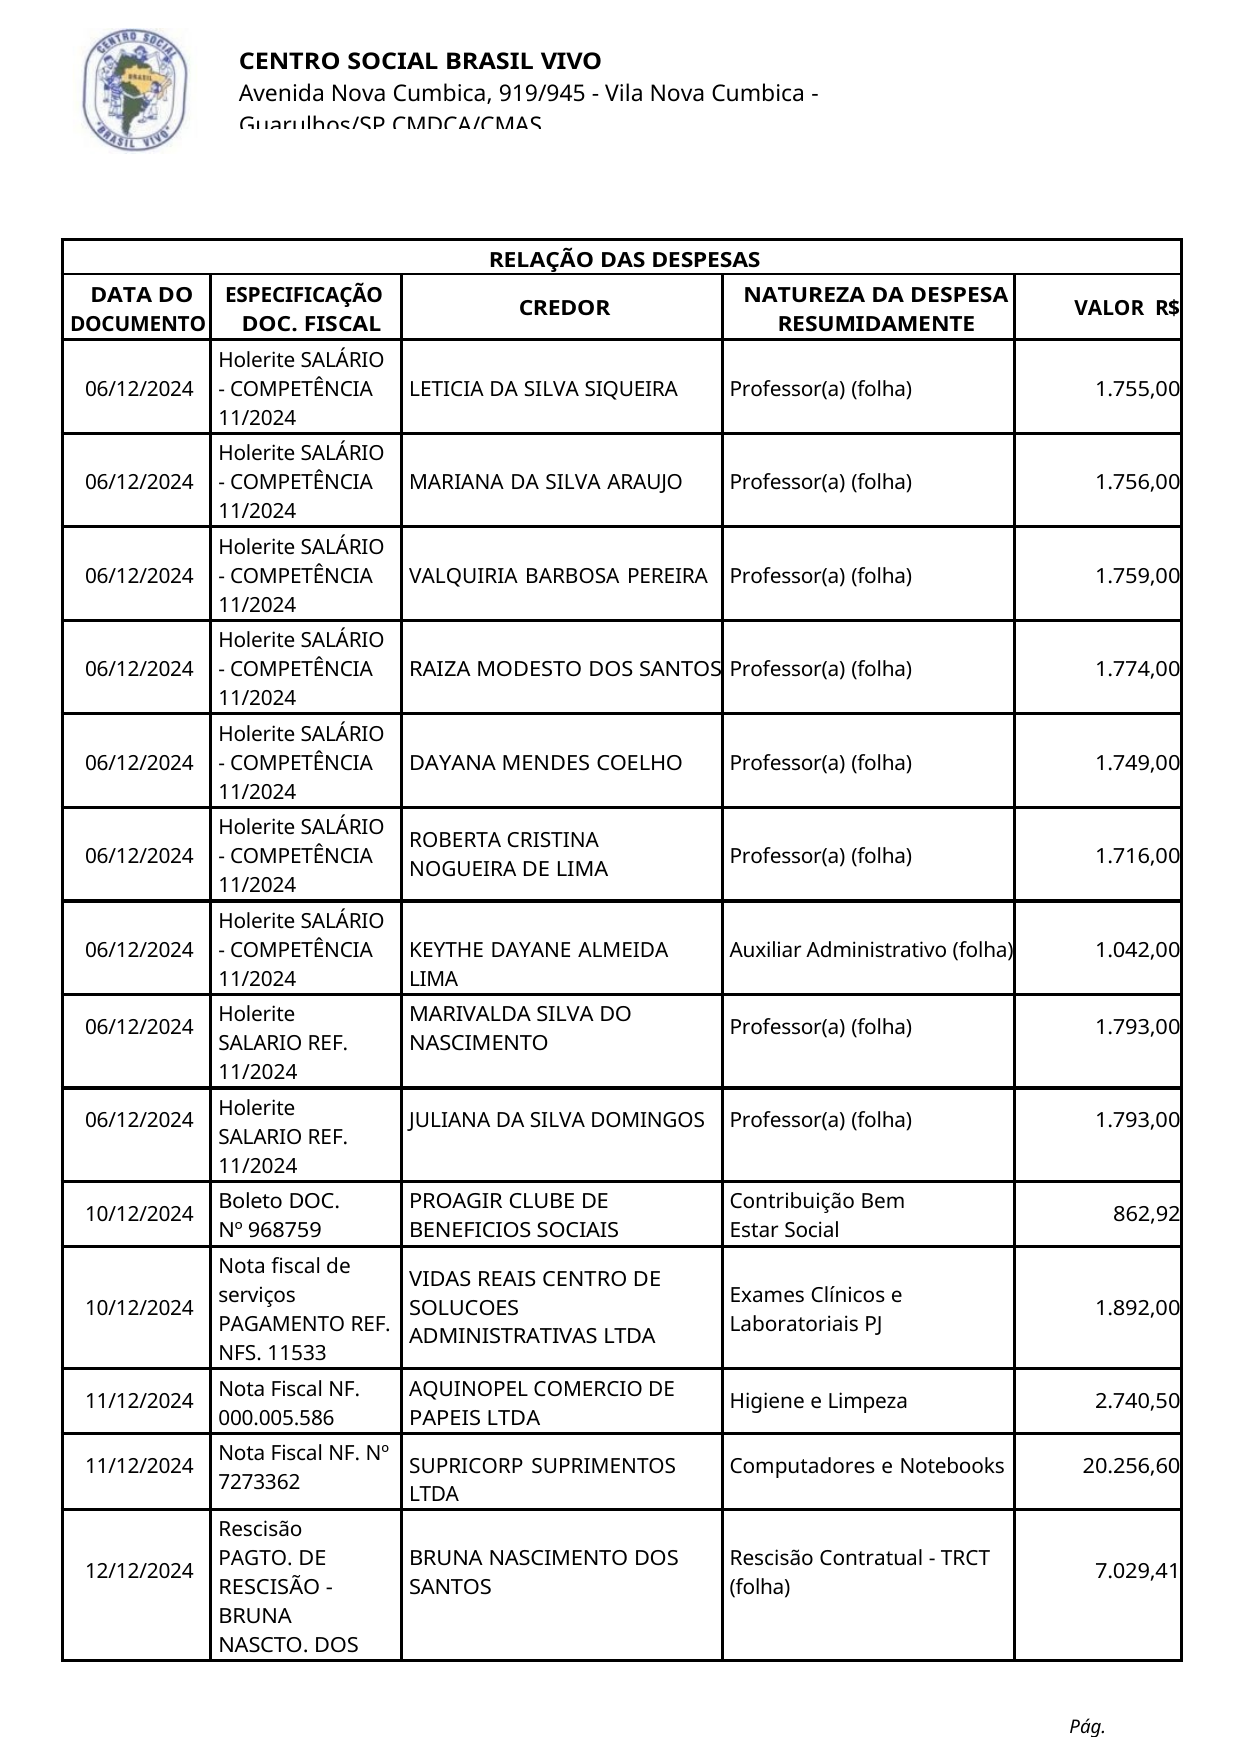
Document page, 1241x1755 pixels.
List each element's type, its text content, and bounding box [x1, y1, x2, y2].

table_cell Holerite SALÁRIO - COMPETÊNCIA 11/2024 [212, 715, 400, 806]
table_cell Higiene e Limpeza [724, 1370, 1013, 1432]
table_cell 1.759,00 [1016, 528, 1180, 619]
table_cell MARIANA DA SILVA ARAUJO [403, 435, 721, 525]
table_cell Professor(a) (folha) [724, 809, 1013, 899]
table_cell 06/12/2024 [64, 809, 209, 899]
table_cell Holerite SALÁRIO - COMPETÊNCIA 11/2024 [212, 341, 400, 432]
table_cell Professor(a) (folha) [724, 715, 1013, 806]
table_cell JULIANA DA SILVA DOMINGOS [403, 1090, 721, 1180]
table_cell NATUREZA DA DESPESA RESUMIDAMENTE [724, 275, 1013, 338]
table_cell KEYTHE DAYANE ALMEIDA LIMA [403, 903, 721, 993]
table_cell Rescisão PAGTO. DE RESCISÃO - BRUNA NASCTO. DOS [212, 1511, 400, 1658]
table_cell Rescisão Contratual - TRCT (folha) [724, 1511, 1013, 1658]
table_cell Boleto DOC. Nº 968759 [212, 1183, 400, 1244]
table_cell Auxiliar Administrativo (folha) [724, 903, 1013, 993]
table_cell CREDOR [403, 275, 721, 338]
table_cell 7.029,41 [1016, 1511, 1180, 1658]
table_cell VALQUIRIA BARBOSA PEREIRA [403, 528, 721, 619]
table_cell PROAGIR CLUBE DE BENEFICIOS SOCIAIS [403, 1183, 721, 1244]
table_cell Professor(a) (folha) [724, 435, 1013, 525]
table_cell Nota fiscal de serviços PAGAMENTO REF. NFS. 11533 [212, 1248, 400, 1367]
table_cell BRUNA NASCIMENTO DOS SANTOS [403, 1511, 721, 1658]
table_cell 06/12/2024 [64, 341, 209, 432]
table_cell Computadores e Notebooks [724, 1435, 1013, 1508]
table_cell Holerite SALARIO REF. 11/2024 [212, 996, 400, 1086]
table_cell LETICIA DA SILVA SIQUEIRA [403, 341, 721, 432]
table_cell 06/12/2024 [64, 903, 209, 993]
table_cell SUPRICORP SUPRIMENTOS LTDA [403, 1435, 721, 1508]
table_cell Professor(a) (folha) [724, 1090, 1013, 1180]
table_cell 1.756,00 [1016, 435, 1180, 525]
table_cell 2.740,50 [1016, 1370, 1180, 1432]
table_cell 1.774,00 [1016, 622, 1180, 712]
table_cell 06/12/2024 [64, 435, 209, 525]
table_cell Nota Fiscal NF. 000.005.586 [212, 1370, 400, 1432]
table_cell Professor(a) (folha) [724, 528, 1013, 619]
table_cell Professor(a) (folha) [724, 341, 1013, 432]
table_cell 10/12/2024 [64, 1248, 209, 1367]
table_cell Nota Fiscal NF. Nº 7273362 [212, 1435, 400, 1508]
table_cell 1.793,00 [1016, 1090, 1180, 1180]
table_cell 06/12/2024 [64, 715, 209, 806]
table_cell 06/12/2024 [64, 528, 209, 619]
table_cell Contribuição Bem Estar Social [724, 1183, 1013, 1244]
table_cell MARIVALDA SILVA DO NASCIMENTO [403, 996, 721, 1086]
table_cell 06/12/2024 [64, 1090, 209, 1180]
table_cell DATA DO DOCUMENTO [64, 275, 209, 338]
table_cell Holerite SALÁRIO - COMPETÊNCIA 11/2024 [212, 435, 400, 525]
table_cell 11/12/2024 [64, 1370, 209, 1432]
table_cell 1.042,00 [1016, 903, 1180, 993]
table_cell ROBERTA CRISTINA NOGUEIRA DE LIMA [403, 809, 721, 899]
table_cell 862,92 [1016, 1183, 1180, 1244]
table_cell 12/12/2024 [64, 1511, 209, 1658]
table_cell 20.256,60 [1016, 1435, 1180, 1508]
table_cell 06/12/2024 [64, 622, 209, 712]
table_cell 11/12/2024 [64, 1435, 209, 1508]
table_cell ESPECIFICAÇÃO DOC. FISCAL [212, 275, 400, 338]
table_cell 1.793,00 [1016, 996, 1180, 1086]
table_cell VIDAS REAIS CENTRO DE SOLUCOES ADMINISTRATIVAS LTDA [403, 1248, 721, 1367]
table_cell Holerite SALÁRIO - COMPETÊNCIA 11/2024 [212, 528, 400, 619]
table_cell 1.892,00 [1016, 1248, 1180, 1367]
table_cell Holerite SALÁRIO - COMPETÊNCIA 11/2024 [212, 622, 400, 712]
table_cell Exames Clínicos e Laboratoriais PJ [724, 1248, 1013, 1367]
table_cell VALOR R$ [1016, 275, 1180, 338]
table_cell 1.716,00 [1016, 809, 1180, 899]
table_cell AQUINOPEL COMERCIO DE PAPEIS LTDA [403, 1370, 721, 1432]
table_cell 1.749,00 [1016, 715, 1180, 806]
table_cell Holerite SALARIO REF. 11/2024 [212, 1090, 400, 1180]
table_cell 1.755,00 [1016, 341, 1180, 432]
table_cell Holerite SALÁRIO - COMPETÊNCIA 11/2024 [212, 903, 400, 993]
table_cell 06/12/2024 [64, 996, 209, 1086]
table_cell Professor(a) (folha) [724, 622, 1013, 712]
table_cell RAIZA MODESTO DOS SANTOS [403, 622, 721, 712]
table_cell Holerite SALÁRIO - COMPETÊNCIA 11/2024 [212, 809, 400, 899]
table_cell DAYANA MENDES COELHO [403, 715, 721, 806]
table_header RELAÇÃO DAS DESPESAS [64, 241, 1180, 273]
table_cell 10/12/2024 [64, 1183, 209, 1244]
table_cell Professor(a) (folha) [724, 996, 1013, 1086]
